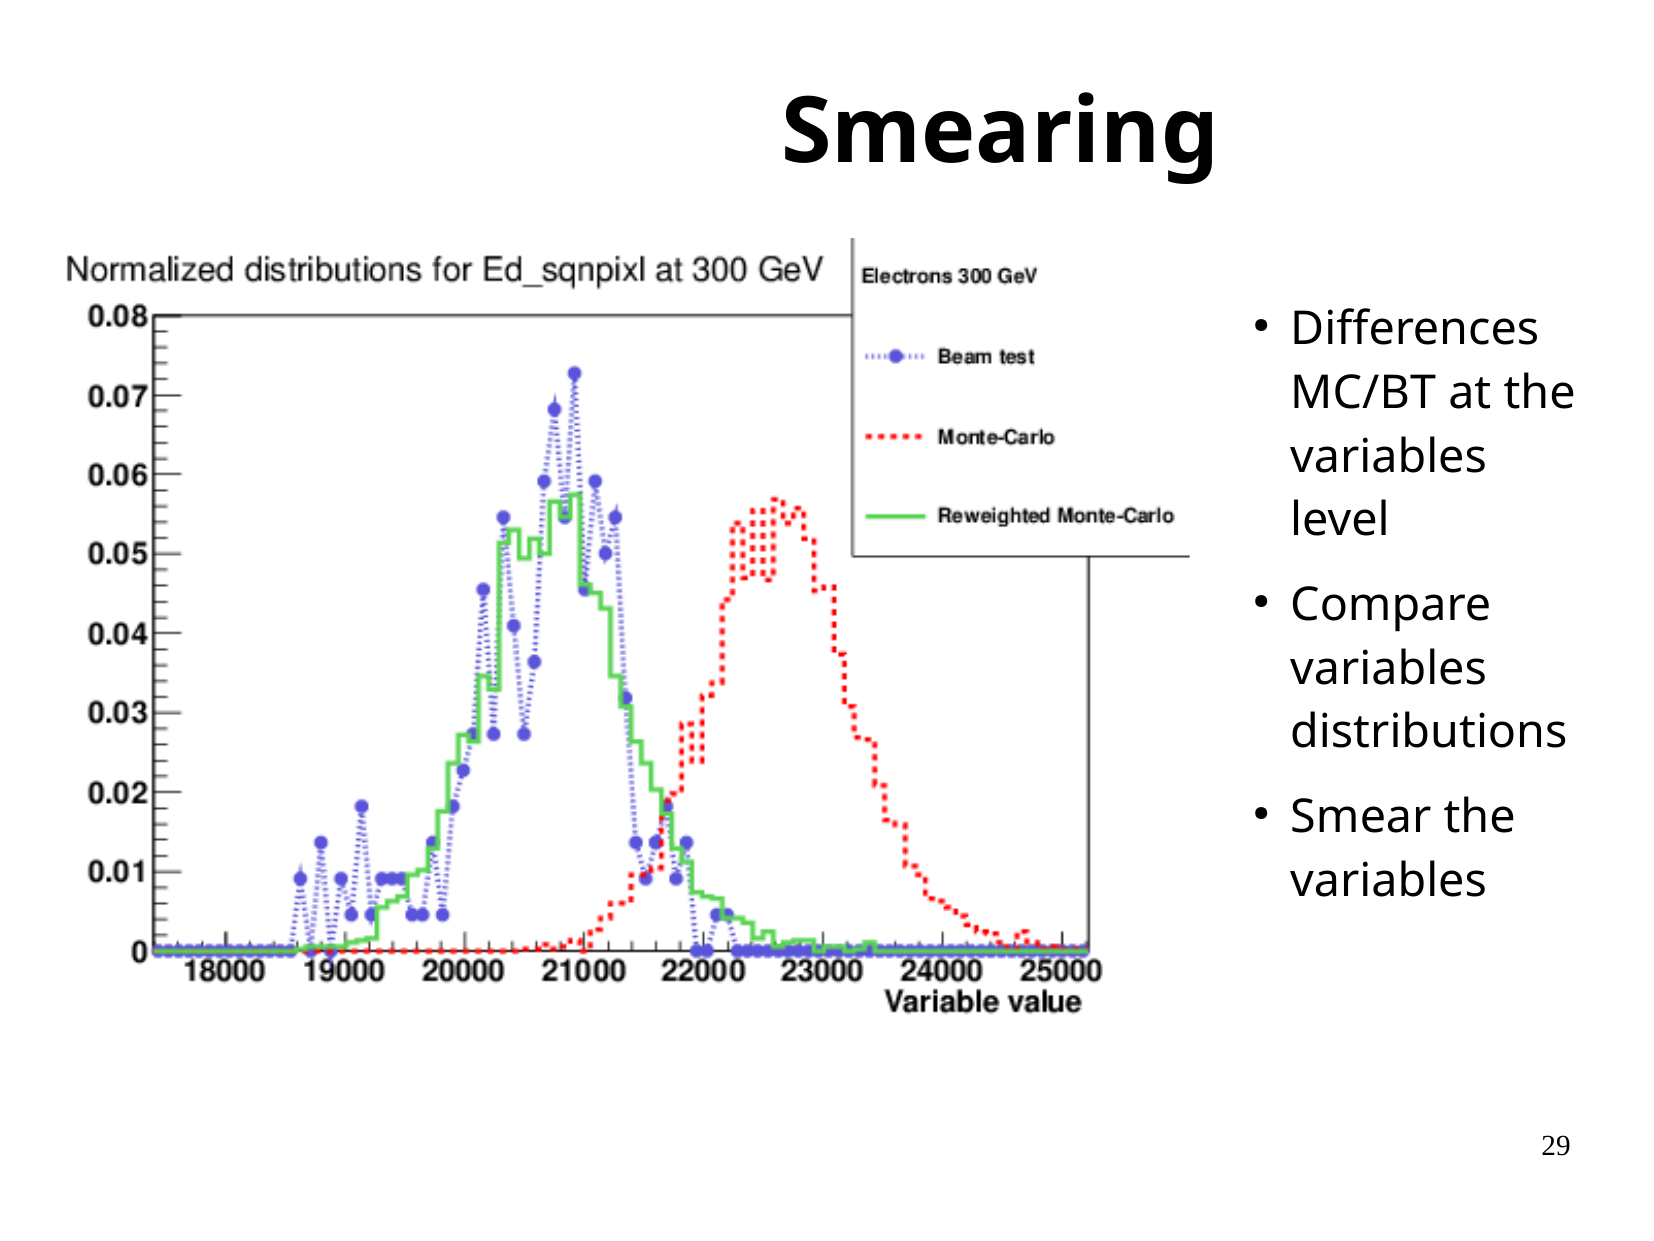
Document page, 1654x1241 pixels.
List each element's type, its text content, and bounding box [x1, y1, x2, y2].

list Differences MC/BT at the variables level Compare variables distributions Smear the variables [1240, 294, 1580, 961]
chart [23, 237, 1190, 1033]
title Smearing [522, 65, 1478, 189]
